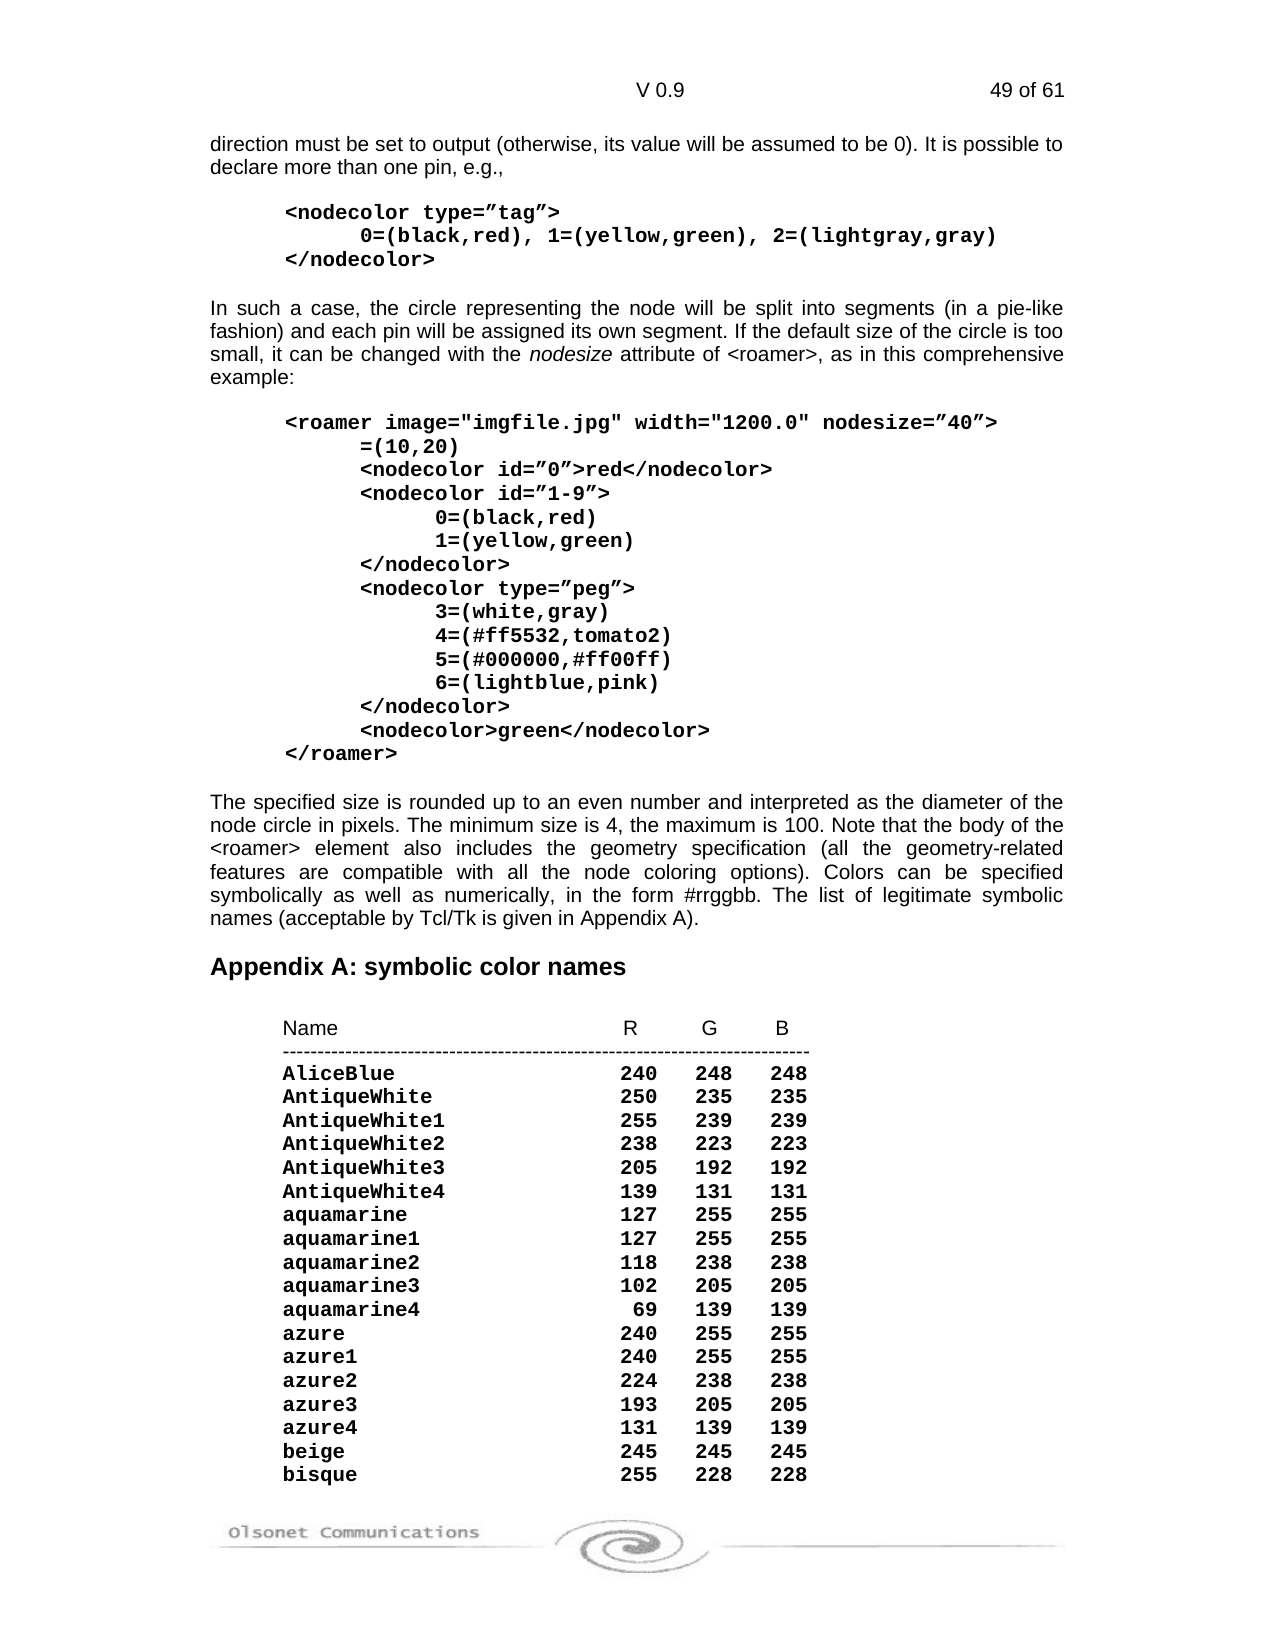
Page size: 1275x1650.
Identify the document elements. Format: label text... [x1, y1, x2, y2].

subtitle Appendix A: symbolic color names [210, 953, 1065, 981]
text azure 240 255 255 [282, 1323, 1065, 1346]
text <nodecolor type=”peg”> [210, 578, 1065, 601]
text 0=(black,red), 1=(yellow,green), 2=(lightgray,gray) [210, 226, 1065, 249]
text In such a case, the circle representing the node will be split into segments (in a pie-like fashion) and each pin will be assigned its own segment. If the default size of the circle is too small, it can be changed with the nodesize attribute of <roamer>, as in this comprehensive example: [210, 296, 1065, 389]
text 1=(yellow,green) [210, 530, 1065, 554]
text <nodecolor type=”tag”> [210, 202, 1065, 226]
text AntiqueWhite 250 235 235 [282, 1086, 1065, 1110]
text <nodecolor id=”0”>red</nodecolor> [210, 459, 1065, 483]
text ---------------------------------------------------------------------------- [282, 1039, 1065, 1062]
text AntiqueWhite3 205 192 192 [282, 1157, 1065, 1181]
text beige 245 245 245 [282, 1441, 1065, 1464]
text AntiqueWhite4 139 131 131 [282, 1181, 1065, 1204]
text direction must be set to output (otherwise, its value will be assumed to be 0). It is possible to declare more than one pin, e.g., [210, 132, 1065, 179]
text aquamarine1 127 255 255 [282, 1228, 1065, 1252]
text 5=(#000000,#ff00ff) [210, 649, 1065, 672]
text azure1 240 255 255 [282, 1346, 1065, 1370]
text =(10,20) [210, 436, 1065, 459]
text <roamer image="imgfile.jpg" width="1200.0" nodesize=”40”> [210, 412, 1065, 436]
text </roamer> [210, 743, 1065, 767]
text </nodecolor> [210, 554, 1065, 578]
text aquamarine4 69 139 139 [282, 1299, 1065, 1323]
text AntiqueWhite1 255 239 239 [282, 1110, 1065, 1133]
text aquamarine 127 255 255 [282, 1204, 1065, 1228]
text 6=(lightblue,pink) [210, 672, 1065, 696]
text <nodecolor>green</nodecolor> [210, 719, 1065, 743]
text azure3 193 205 205 [282, 1393, 1065, 1417]
text 3=(white,gray) [210, 601, 1065, 625]
text bisque 255 228 228 [282, 1464, 1065, 1488]
picture [210, 1504, 1065, 1596]
text </nodecolor> [210, 696, 1065, 719]
text azure2 224 238 238 [282, 1370, 1065, 1393]
text azure4 131 139 139 [282, 1417, 1065, 1441]
text AntiqueWhite2 238 223 223 [282, 1133, 1065, 1157]
text aquamarine2 118 238 238 [282, 1252, 1065, 1275]
text The specified size is rounded up to an even number and interpreted as the diameter of the node circle in pixels. The minimum size is 4, the maximum is 100. Note that the body of the <roamer> element also includes the geometry specification (all the geometry-related features are compatible with all the node coloring options). Colors can be specified symbolically as well as numerically, in the form #rrggbb. The list of legitimate symbolic names (acceptable by Tcl/Tk is given in Appendix A). [210, 791, 1065, 930]
text 0=(black,red) [210, 507, 1065, 530]
text 4=(#ff5532,tomato2) [210, 625, 1065, 649]
text <nodecolor id=”1-9”> [210, 483, 1065, 507]
text AliceBlue 240 248 248 [282, 1062, 1065, 1086]
text Name R G B [282, 1016, 1065, 1039]
text aquamarine3 102 205 205 [282, 1275, 1065, 1299]
text </nodecolor> [210, 249, 1065, 273]
